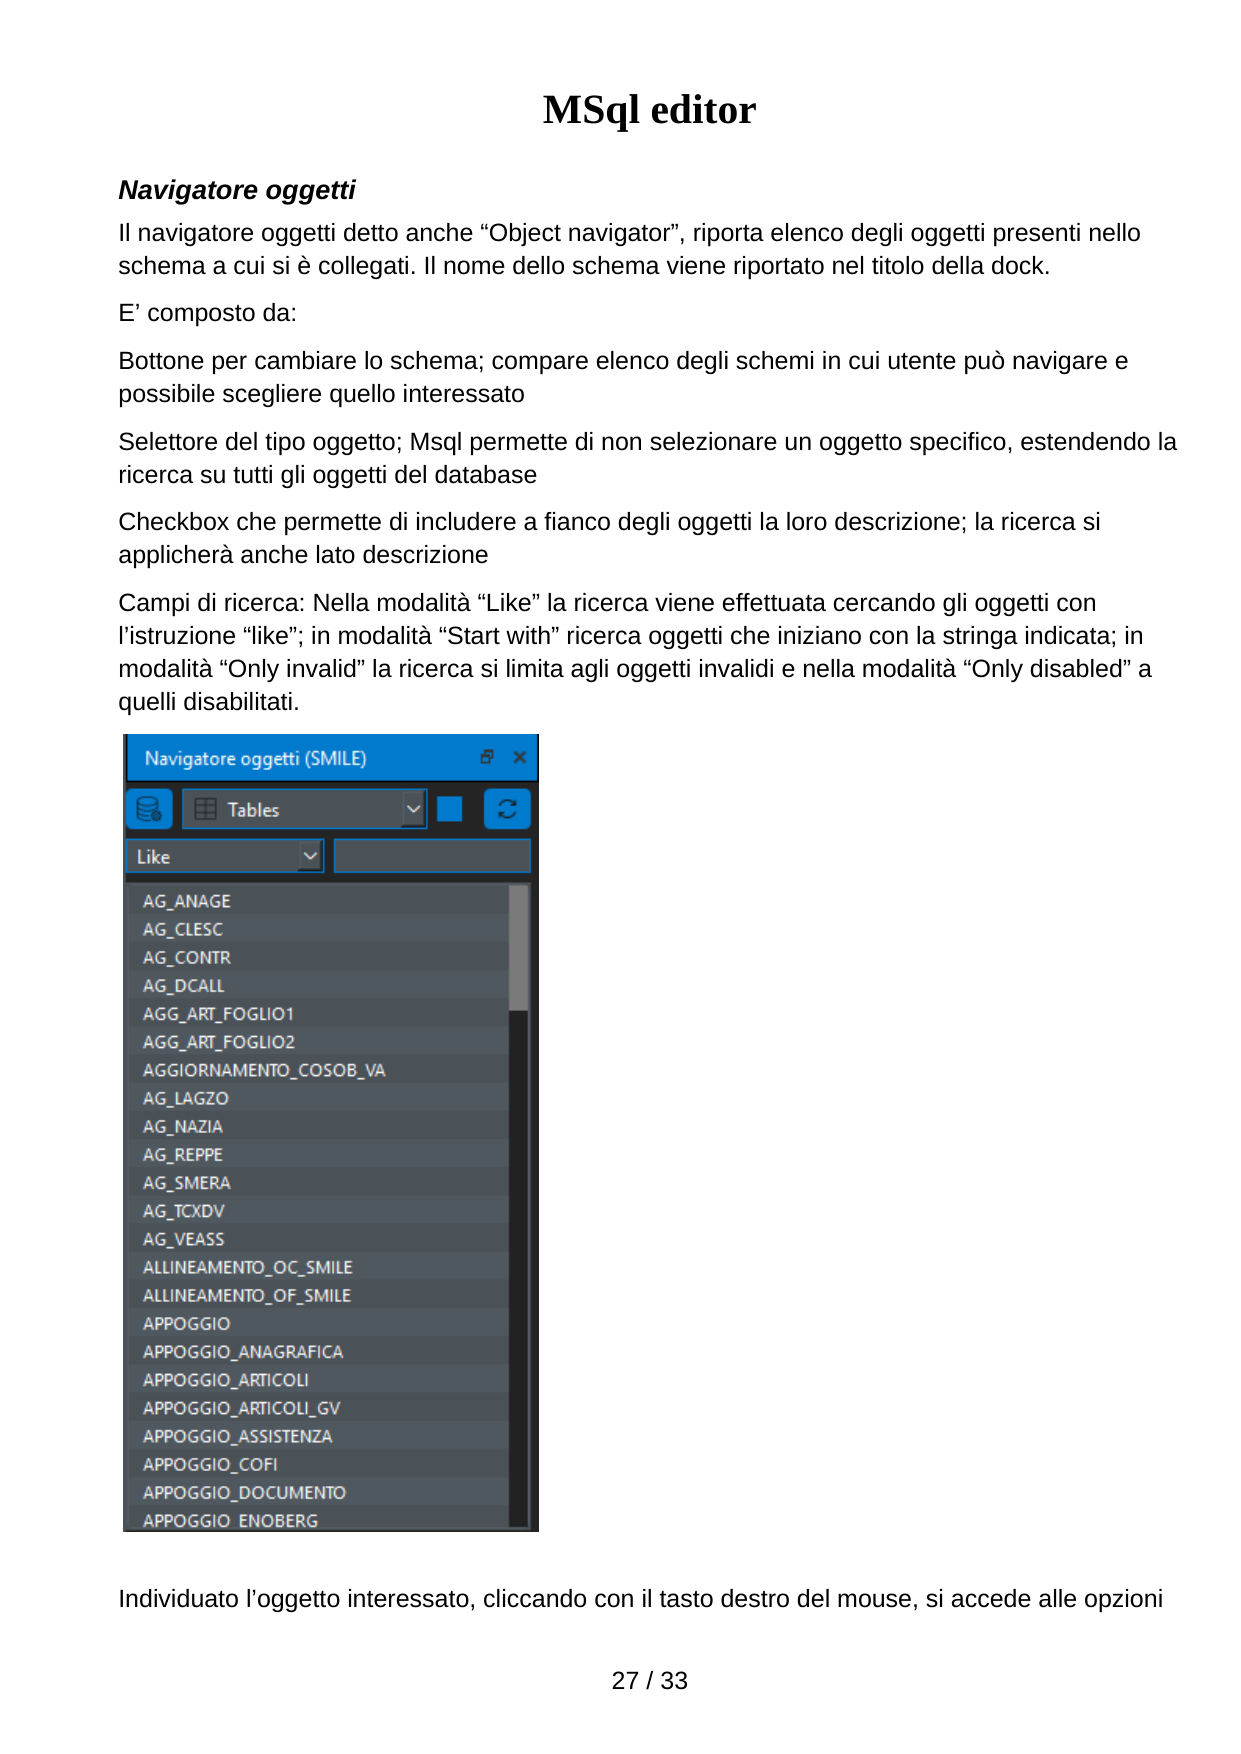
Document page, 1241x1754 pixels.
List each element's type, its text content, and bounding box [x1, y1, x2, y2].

text E’ composto da: [118, 298, 1181, 327]
text Campi di ricerca: Nella modalità “Like” la ricerca viene effettuata cercando gli oggetti con l’istruzione “like”; in modalità “Start with” ricerca oggetti che iniziano con la stringa indicata; in modalità “Only invalid” la ricerca si limita agli oggetti invalidi e nella modalità “Only disabled” a quelli disabilitati. [118, 588, 1181, 716]
text Selettore del tipo oggetto; Msql permette di non selezionare un oggetto specifico, estendendo la ricerca su tutti gli oggetti del database [118, 427, 1181, 488]
picture [123, 734, 539, 1532]
text Individuato l’oggetto interessato, cliccando con il tasto destro del mouse, si accede alle opzioni [118, 1583, 1181, 1612]
text Bottone per cambiare lo schema; compare elenco degli schemi in cui utente può navigare e possibile scegliere quello interessato [118, 346, 1181, 408]
text Il navigatore oggetti detto anche “Object navigator”, riporta elenco degli oggetti presenti nello schema a cui si è collegati. Il nome dello schema viene riportato nel titolo della dock. [118, 218, 1181, 279]
subtitle Navigatore oggetti [118, 174, 1181, 205]
text Checkbox che permette di includere a fianco degli oggetti la loro descrizione; la ricerca si applicherà anche lato descrizione [118, 507, 1181, 569]
